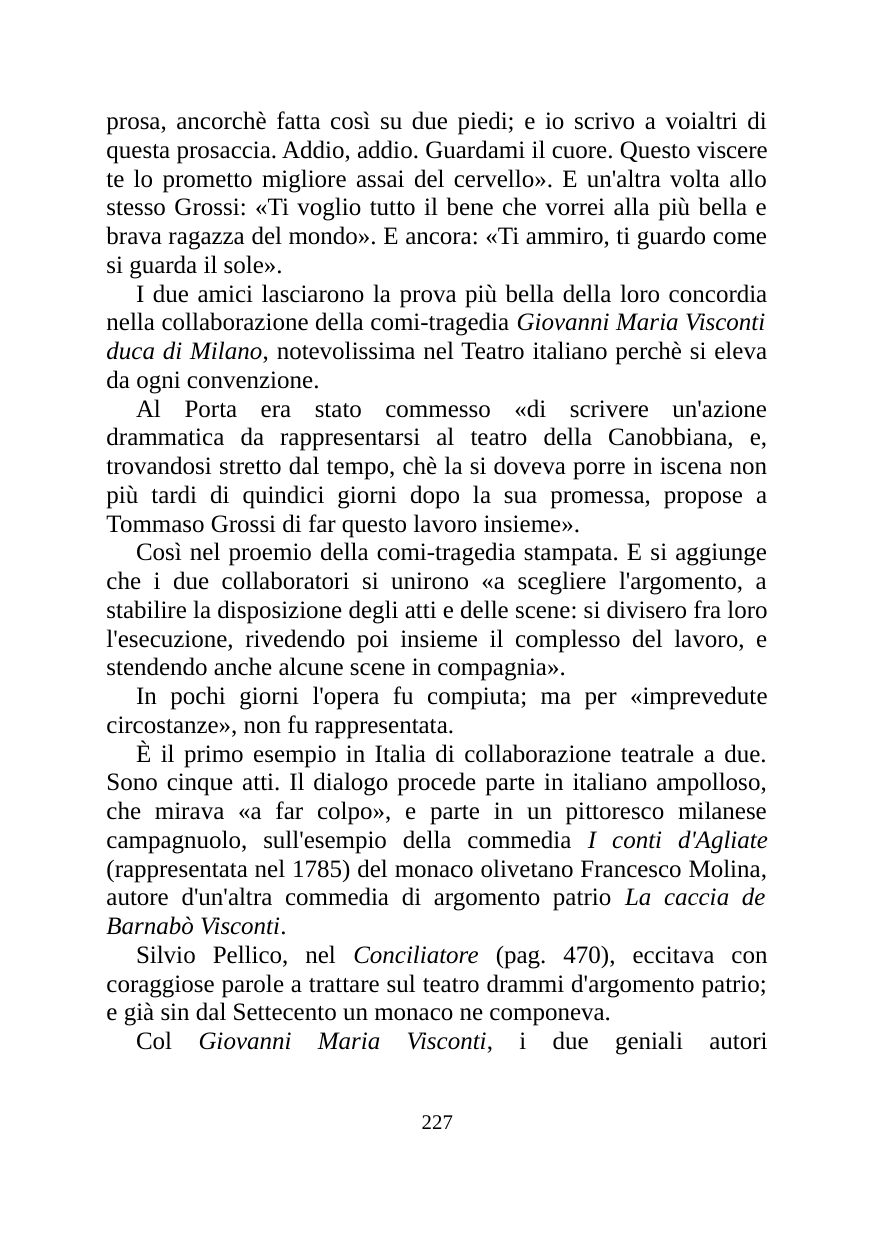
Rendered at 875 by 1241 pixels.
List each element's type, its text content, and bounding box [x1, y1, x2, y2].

text Al Porta era stato commesso «di scrivere un'azione drammatica da rappresentarsi al teatro della Canobbiana, e, trovandosi stretto dal tempo, chè la si doveva porre in iscena non più tardi di quindici giorni dopo la sua promessa, propose a Tommaso Grossi di far questo lavoro insieme». [106, 394, 768, 537]
text Così nel proemio della comi-tragedia stampata. E si aggiunge che i due collaboratori si unirono «a scegliere l'argomento, a stabilire la disposizione degli atti e delle scene: si divisero fra loro l'esecuzione, rivedendo poi insieme il complesso del lavoro, e stendendo anche alcune scene in compagnia». [106, 537, 768, 681]
text prosa, ancorchè fatta così su due piedi; e io scrivo a voialtri di questa prosaccia. Addio, addio. Guardami il cuore. Questo viscere te lo prometto migliore assai del cervello». E un'altra volta allo stesso Grossi: «Ti voglio tutto il bene che vorrei alla più bella e brava ragazza del mondo». E ancora: «Ti ammiro, ti guardo come si guarda il sole». [106, 106, 768, 279]
text I due amici lasciarono la prova più bella della loro concordia nella collaborazione della comi-tragedia Giovanni Maria Visconti duca di Milano, notevolissima nel Teatro italiano perchè si eleva da ogni convenzione. [106, 279, 768, 394]
text Col Giovanni Maria Visconti, i due geniali autori [106, 1026, 768, 1055]
text Silvio Pellico, nel Conciliatore (pag. 470), eccitava con coraggiose parole a trattare sul teatro drammi d'argomento patrio; e già sin dal Settecento un monaco ne componeva. [106, 940, 768, 1026]
text È il primo esempio in Italia di collaborazione teatrale a due. Sono cinque atti. Il dialogo procede parte in italiano ampolloso, che mirava «a far colpo», e parte in un pittoresco milanese campagnuolo, sull'esempio della commedia I conti d'Agliate (rappresentata nel 1785) del monaco olivetano Francesco Molina, autore d'un'altra commedia di argomento patrio La caccia de Barnabò Visconti. [106, 739, 768, 940]
text In pochi giorni l'opera fu compiuta; ma per «imprevedute circostanze», non fu rappresentata. [106, 681, 768, 739]
